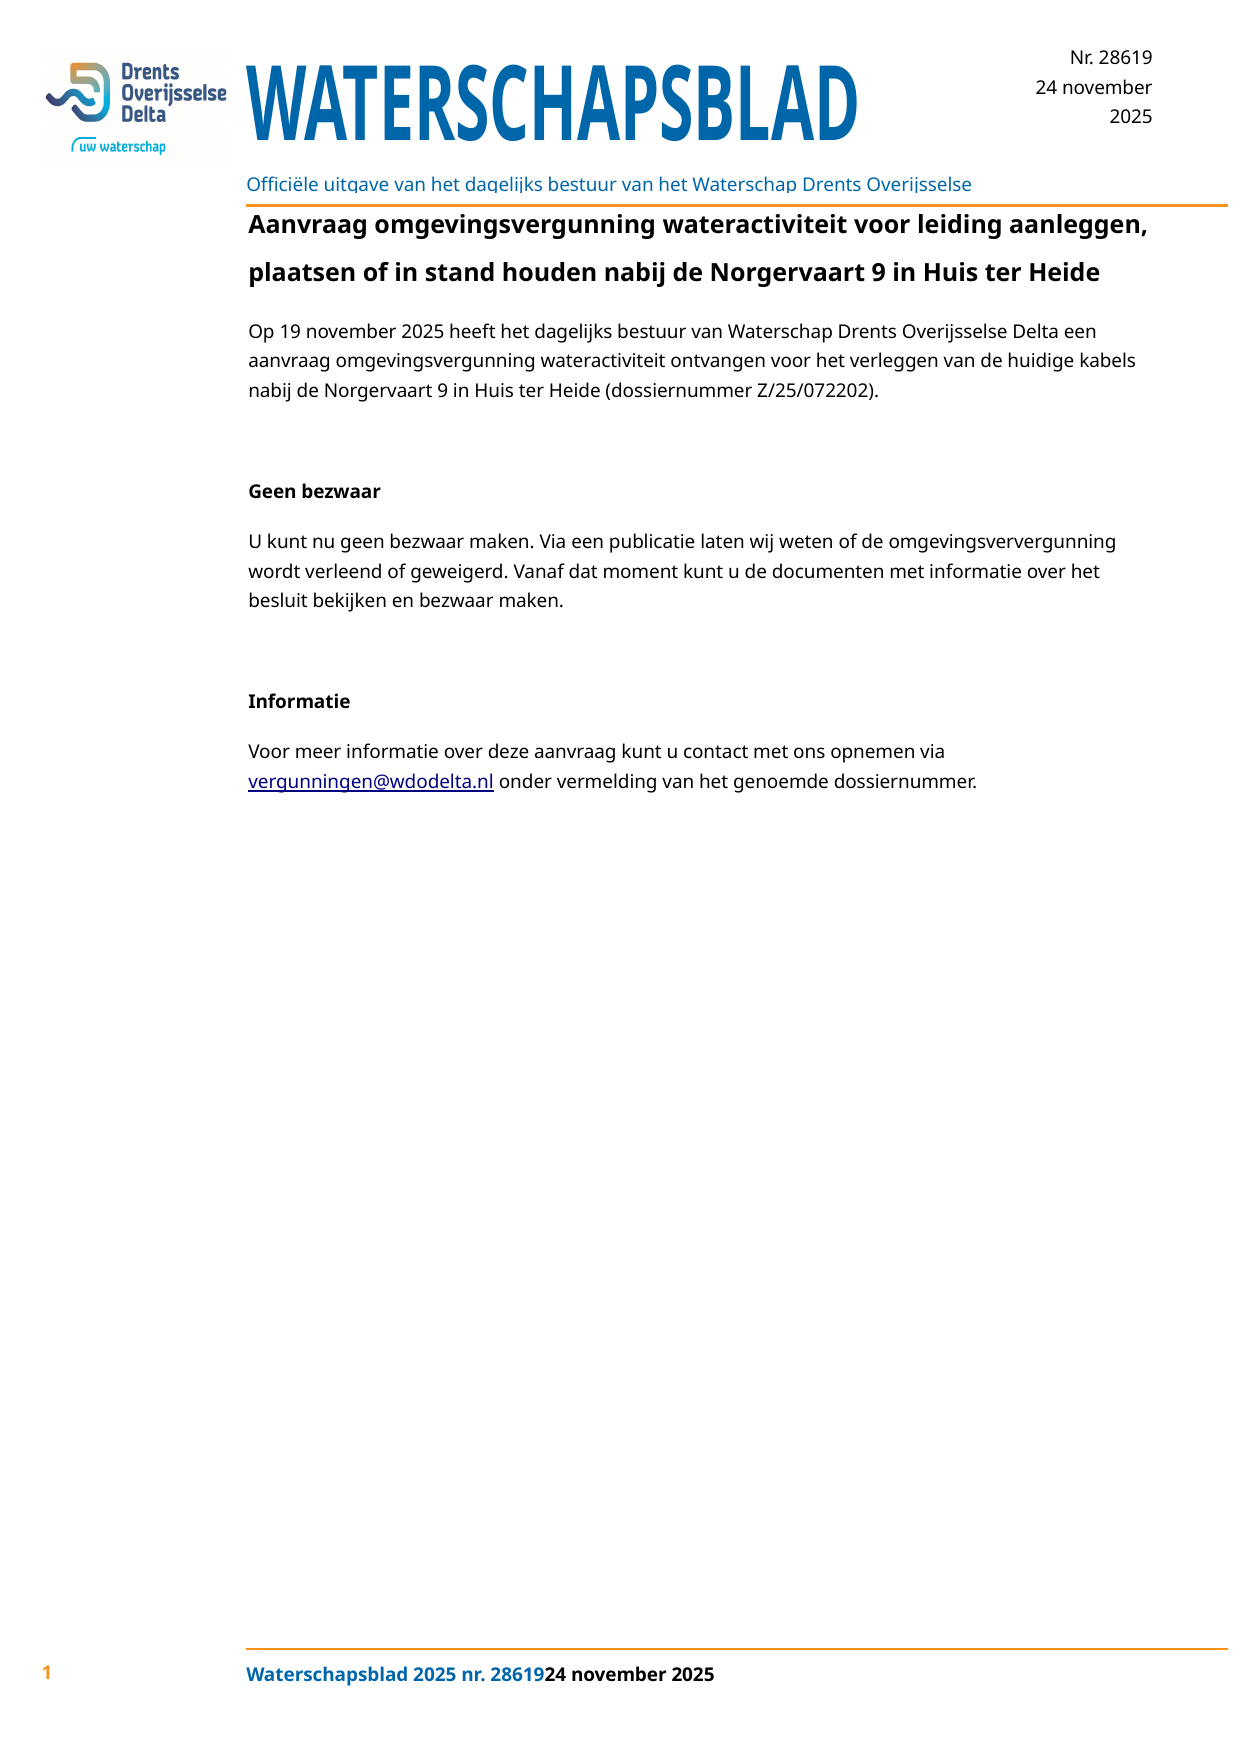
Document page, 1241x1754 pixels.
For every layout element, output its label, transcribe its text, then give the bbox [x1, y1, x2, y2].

text Informatie [248, 688, 1152, 714]
text Voor meer informatie over deze aanvraag kunt u contact met ons opnemen via vergunningen@wdodelta.nl onder vermelding van het genoemde dossiernummer. [248, 739, 1152, 794]
text U kunt nu geen bezwaar maken. Via een publicatie laten wij weten of de omgevingsververgunning wordt verleend of geweigerd. Vanaf dat moment kunt u de documenten met informatie over het besluit bekijken en bezwaar maken. [248, 528, 1152, 613]
text Aanvraag omgevingsvergunning wateractiviteit voor leiding aanleggen, plaatsen of in stand houden nabij de Norgervaart 9 in Huis ter Heide [248, 207, 1152, 288]
picture [41, 47, 231, 172]
text Geen bezwaar [248, 478, 1152, 504]
text Op 19 november 2025 heeft het dagelijks bestuur van Waterschap Drents Overijsselse Delta een aanvraag omgevingsvergunning wateractiviteit ontvangen voor het verleggen van de huidige kabels nabij de Norgervaart 9 in Huis ter Heide (dossiernummer Z/25/072202). [248, 318, 1152, 403]
